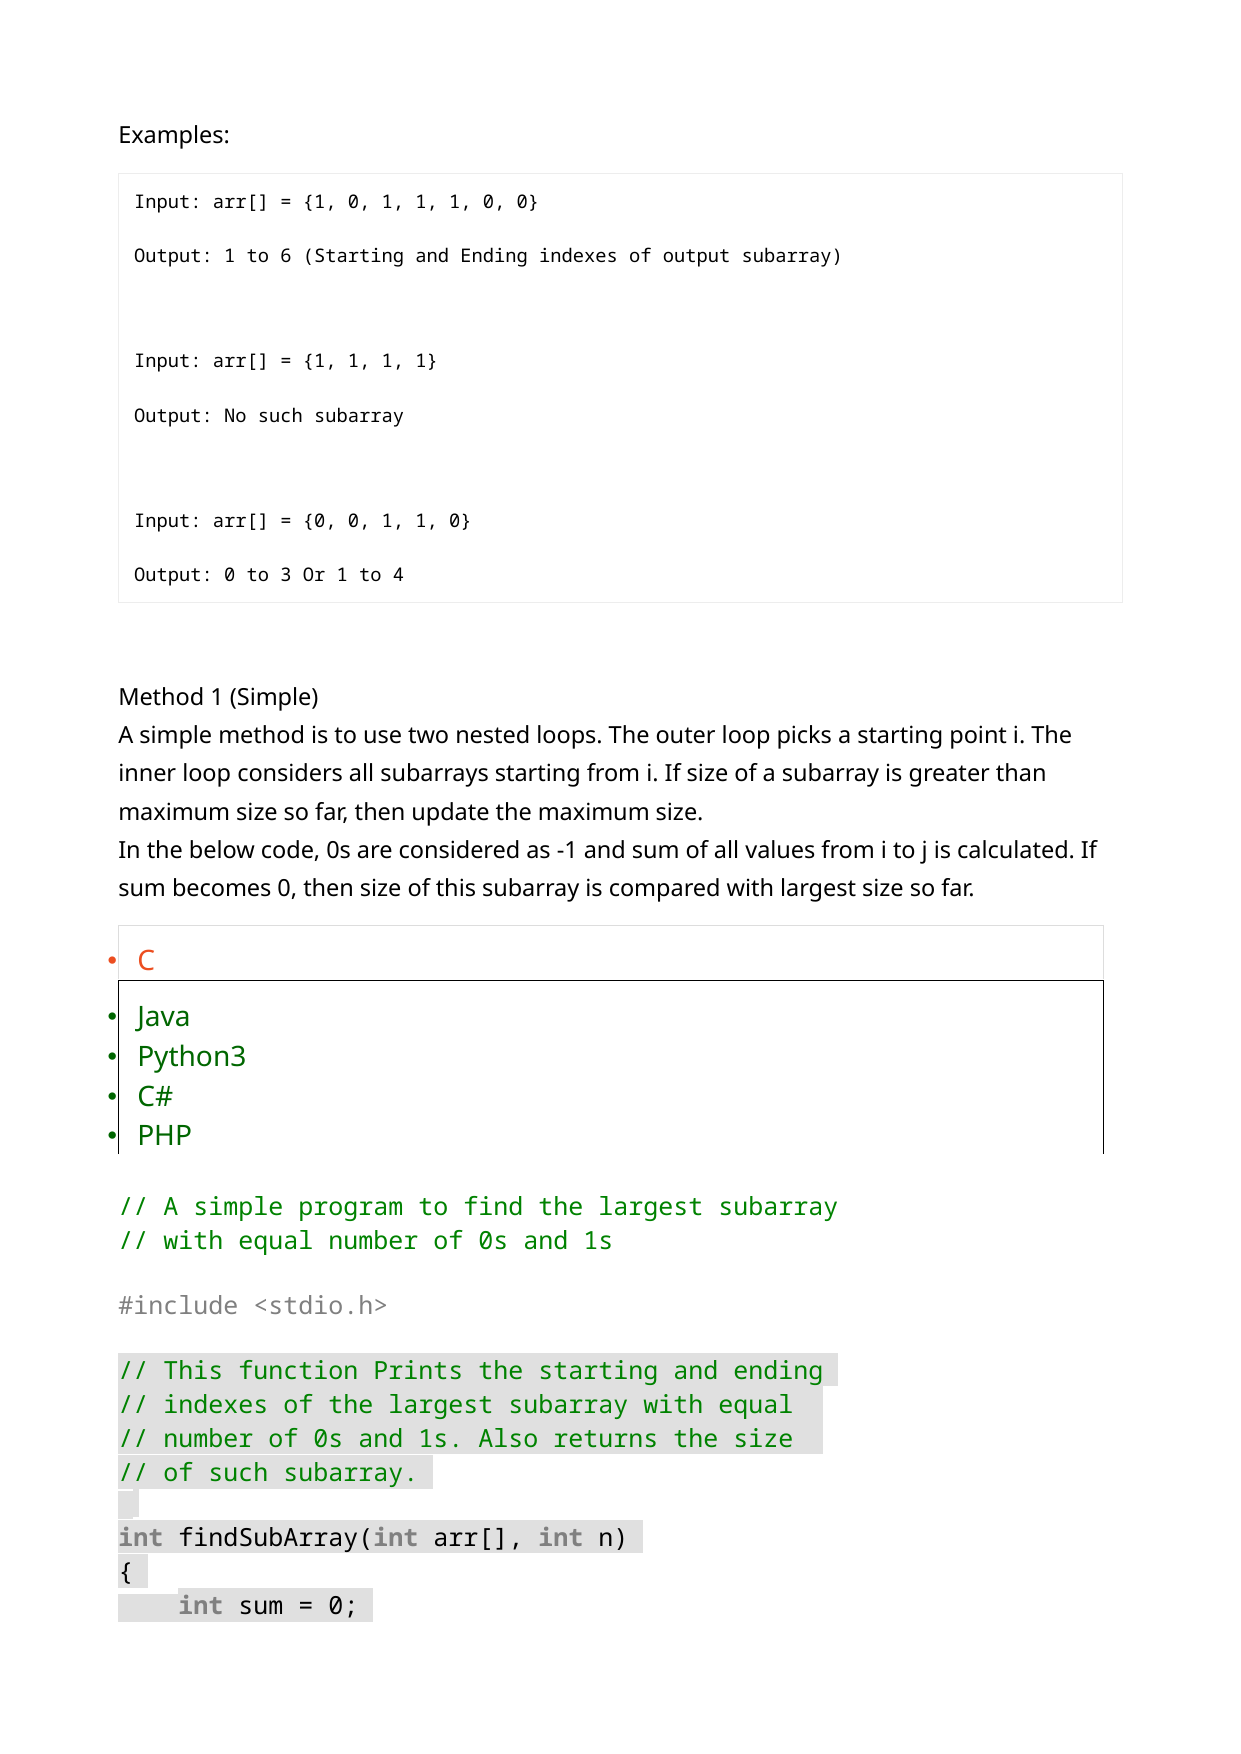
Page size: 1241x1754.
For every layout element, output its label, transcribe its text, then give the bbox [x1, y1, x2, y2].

text Input: arr[] = {1, 1, 1, 1} [119, 332, 1122, 373]
list C# [119, 1060, 1103, 1100]
text Output: No such subarray [119, 386, 1122, 427]
text Input: arr[] = {0, 0, 1, 1, 0} [119, 491, 1122, 533]
list Python3 [119, 1020, 1103, 1060]
text Method 1 (Simple) A simple method is to use two nested loops. The outer loop picks a starting point i. The inner loop considers all subarrays starting from i. If size of a subarray is greater than maximum size so far, then update the maximum size. In the below code, 0s are considered as -1 and sum of all values from i to j is calculated. If sum becomes 0, then size of this subarray is compared with largest size so far. [118, 680, 1122, 904]
list C [119, 926, 1103, 979]
list Java [119, 981, 1103, 1020]
text Examples: [118, 118, 1122, 150]
table_header // A simple program to find the largest subarray // with equal number of 0s and 1s #include <stdio.h> // This function Prints the starting and ending // indexes of the largest subarray with equal // number of 0s and 1s. Also returns the size // of such subarray. int findSubArray(int arr[], int n) { int sum = 0; [118, 1189, 933, 1622]
text Output: 1 to 6 (Starting and Ending indexes of output subarray) [119, 227, 1122, 268]
text Input: arr[] = {1, 0, 1, 1, 1, 0, 0} [119, 174, 1122, 214]
text Output: 0 to 3 Or 1 to 4 [119, 546, 1122, 602]
list PHP [119, 1100, 1103, 1154]
